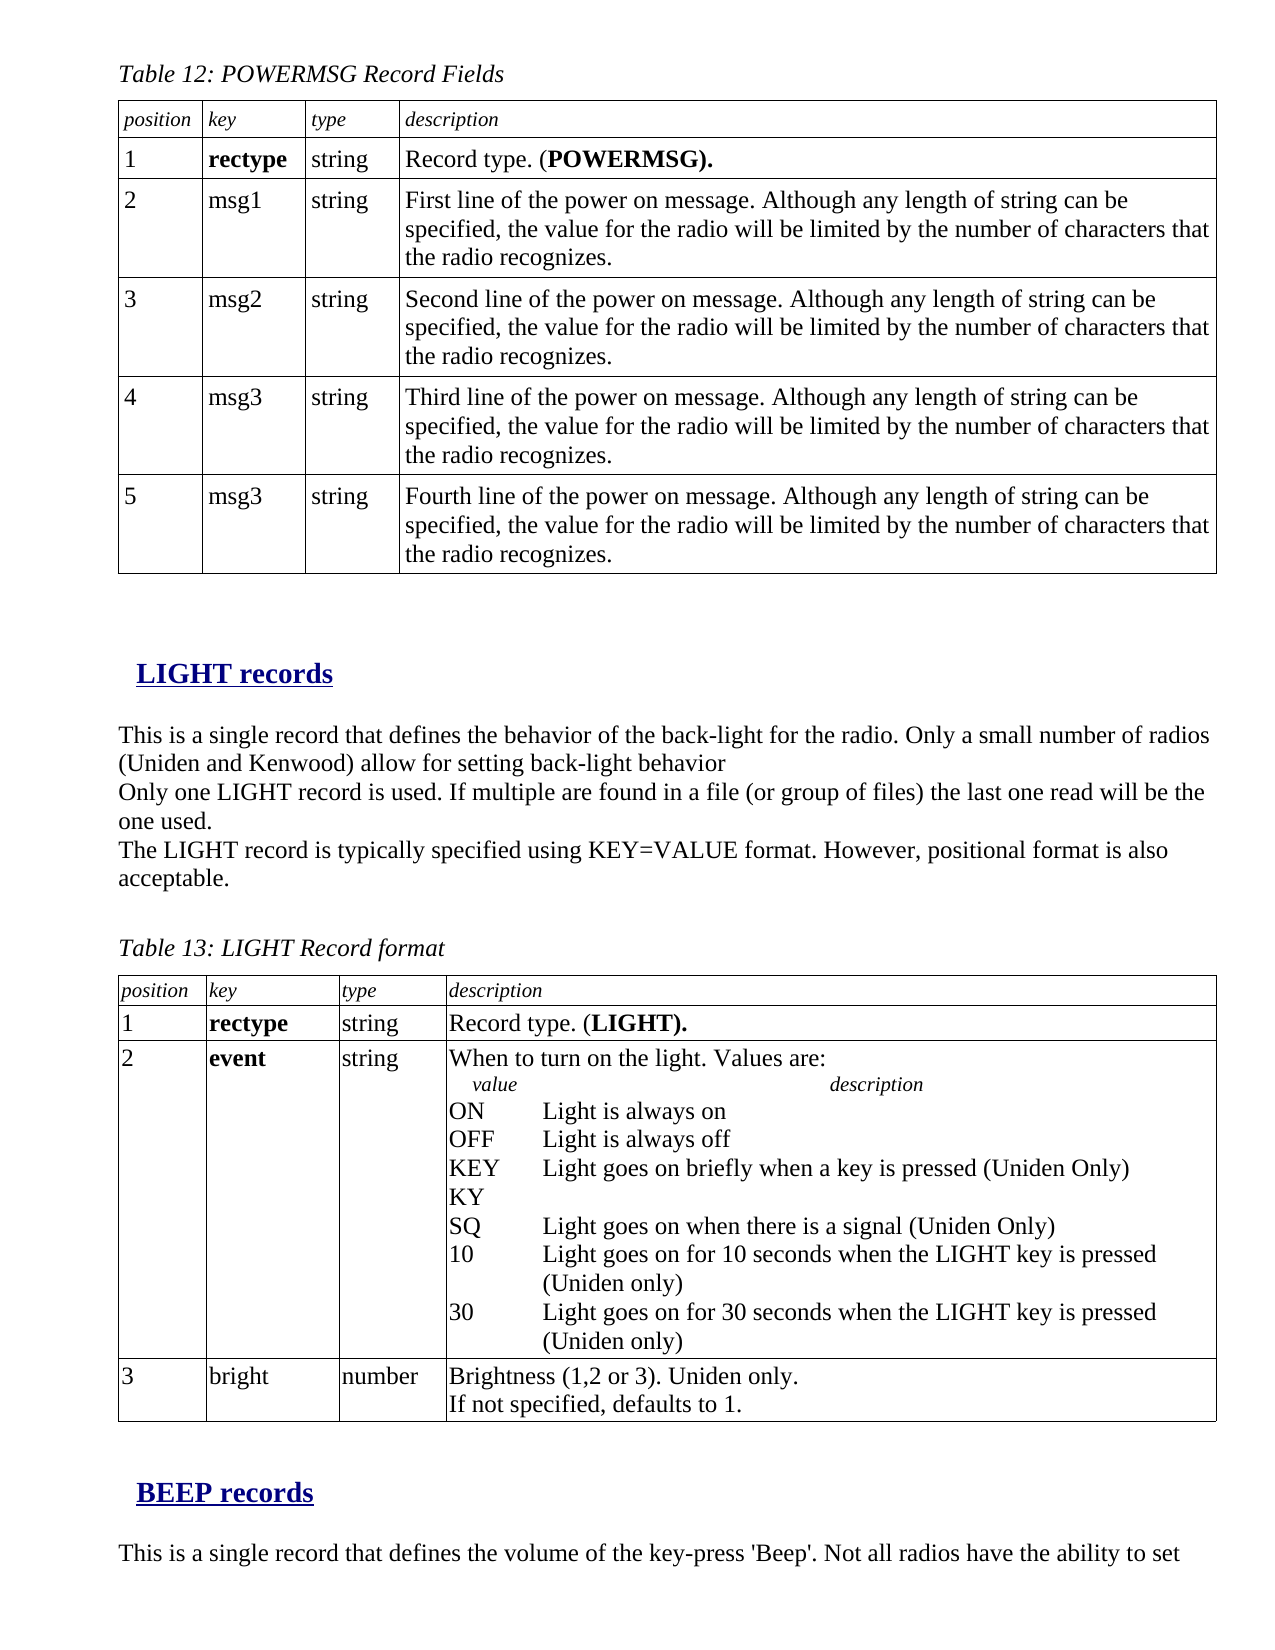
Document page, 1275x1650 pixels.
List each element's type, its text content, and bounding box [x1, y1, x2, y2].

table_header description [542, 1072, 1213, 1096]
table_cell string [306, 475, 399, 573]
text The LIGHT record is typically specified using KEY=VALUE format. However, positional format is also acceptable. [118, 835, 1216, 892]
table_cell Light is always off [542, 1125, 1213, 1153]
table_cell 30 [449, 1297, 542, 1354]
table_header description [400, 101, 1216, 137]
table_cell 2 [119, 179, 202, 277]
table_cell Light goes on when there is a signal (Uniden Only) [542, 1211, 1213, 1239]
table_cell OFF [449, 1125, 542, 1153]
table_cell msg1 [203, 179, 305, 277]
table_cell SQ [449, 1211, 542, 1239]
table_cell string [340, 1041, 446, 1358]
table_cell 10 [449, 1240, 542, 1297]
table_cell Record type. (POWERMSG). [400, 138, 1216, 178]
table_cell Second line of the power on message. Although any length of string can be specified, the value for the radio will be limited by the number of characters that the radio recognizes. [400, 278, 1216, 376]
table_header type [306, 101, 399, 137]
text Table 12: POWERMSG Record Fields [118, 59, 1216, 88]
table_cell 1 [119, 1006, 206, 1040]
subtitle BEEP records [136, 1475, 1216, 1509]
table_cell Light goes on briefly when a key is pressed (Uniden Only) [542, 1153, 1213, 1211]
table_cell Light goes on for 30 seconds when the LIGHT key is pressed (Uniden only) [542, 1297, 1213, 1354]
table_cell Brightness (1,2 or 3). Uniden only. If not specified, defaults to 1. [447, 1359, 1216, 1421]
table_cell When to turn on the light. Values are: [447, 1041, 1216, 1358]
subtitle LIGHT records [136, 657, 1216, 690]
table_cell number [340, 1359, 446, 1421]
table_cell string [306, 179, 399, 277]
table_cell rectype [207, 1006, 339, 1040]
table_cell string [306, 278, 399, 376]
table_header key [203, 101, 305, 137]
table_cell bright [207, 1359, 339, 1421]
table_cell Light goes on for 10 seconds when the LIGHT key is pressed (Uniden only) [542, 1240, 1213, 1297]
table_cell msg3 [203, 377, 305, 474]
table_cell string [306, 377, 399, 474]
table_header description [447, 976, 1216, 1005]
table_header value [449, 1072, 542, 1096]
table_cell Light is always on [542, 1096, 1213, 1124]
table_cell string [306, 138, 399, 178]
table_cell KEY KY [449, 1153, 542, 1211]
text This is a single record that defines the behavior of the back-light for the radio. Only a small number of radios (Uniden and Kenwood) allow for setting back-light behavior [118, 720, 1216, 777]
table_cell 4 [119, 377, 202, 474]
table_cell Record type. (LIGHT). [447, 1006, 1216, 1040]
table_header key [207, 976, 339, 1005]
table_header position [119, 976, 206, 1005]
table_cell 3 [119, 1359, 206, 1421]
table_cell rectype [203, 138, 305, 178]
table_cell Third line of the power on message. Although any length of string can be specified, the value for the radio will be limited by the number of characters that the radio recognizes. [400, 377, 1216, 474]
text Only one LIGHT record is used. If multiple are found in a file (or group of files) the last one read will be the one used. [118, 777, 1216, 835]
table_cell msg3 [203, 475, 305, 573]
text Table 13: LIGHT Record format [118, 933, 1216, 962]
table_cell event [207, 1041, 339, 1358]
table_cell msg2 [203, 278, 305, 376]
table_cell ON [449, 1096, 542, 1124]
table_header type [340, 976, 446, 1005]
table_cell 1 [119, 138, 202, 178]
table_header position [119, 101, 202, 137]
table_cell string [340, 1006, 446, 1040]
table_cell 2 [119, 1041, 206, 1358]
text This is a single record that defines the volume of the key-press 'Beep'. Not all radios have the ability to set [118, 1538, 1216, 1567]
table_cell First line of the power on message. Although any length of string can be specified, the value for the radio will be limited by the number of characters that the radio recognizes. [400, 179, 1216, 277]
table_cell 5 [119, 475, 202, 573]
table_cell 3 [119, 278, 202, 376]
table_cell Fourth line of the power on message. Although any length of string can be specified, the value for the radio will be limited by the number of characters that the radio recognizes. [400, 475, 1216, 573]
